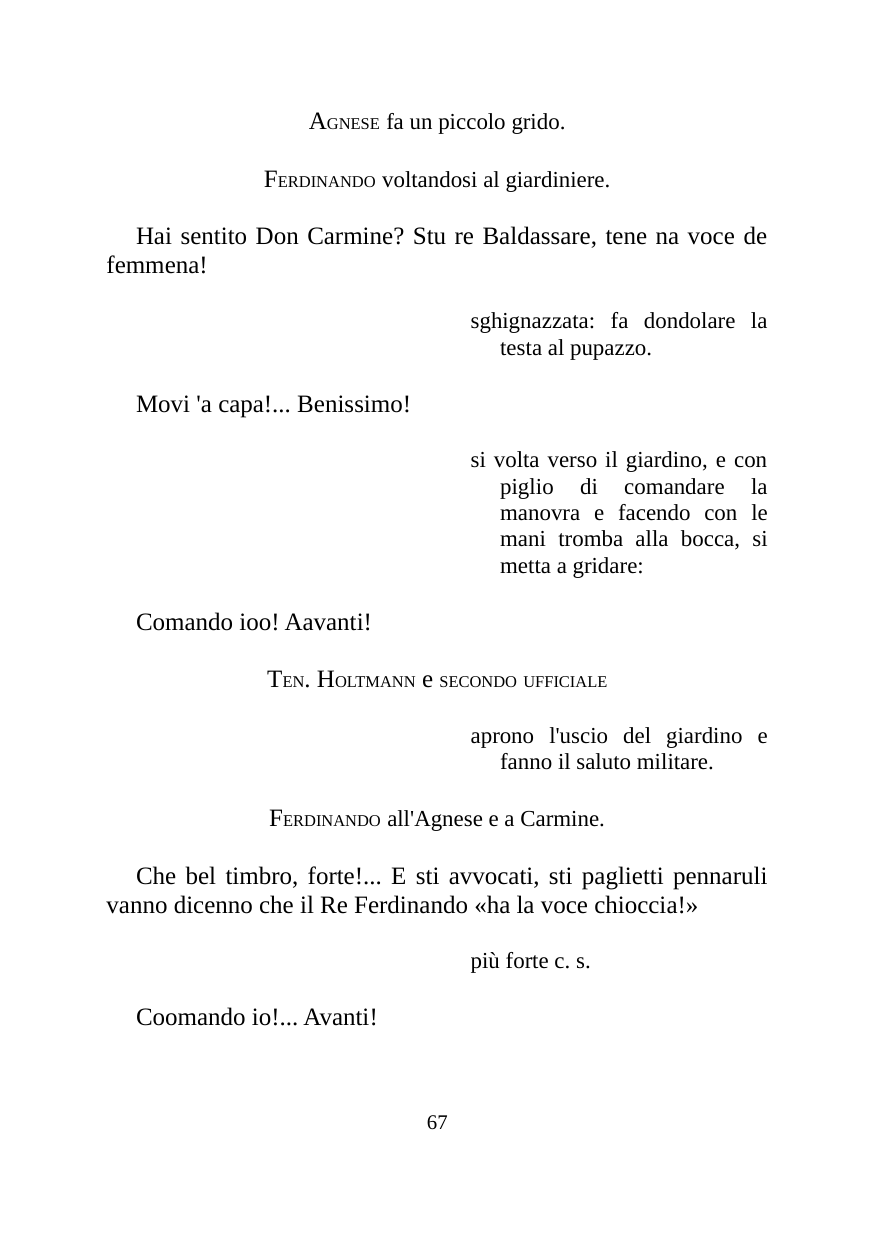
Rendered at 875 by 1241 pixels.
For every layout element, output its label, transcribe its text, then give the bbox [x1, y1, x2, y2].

text Agnese fa un piccolo grido. [106, 106, 768, 135]
text si volta verso il giardino, e con piglio di comandare la manovra e facendo con le mani tromba alla bocca, si metta a gridare: [470, 446, 768, 578]
text Ferdinando voltandosi al giardiniere. [106, 164, 768, 192]
text Comando ioo! Aavanti! [106, 607, 768, 636]
text sghignazzata: fa dondolare la testa al pupazzo. [470, 307, 768, 360]
text Ten. Holtmann e secondo ufficiale [106, 664, 768, 693]
text più forte c. s. [470, 947, 768, 973]
text Hai sentito Don Carmine? Stu re Baldassare, tene na voce de femmena! [106, 221, 768, 279]
text aprono l'uscio del giardino e fanno il saluto militare. [470, 722, 768, 775]
text Ferdinando all'Agnese e a Carmine. [106, 803, 768, 832]
text Movi 'a capa!... Benissimo! [106, 389, 768, 418]
text Coomando io!... Avanti! [106, 1002, 768, 1031]
text Che bel timbro, forte!... E sti avvocati, sti paglietti pennaruli vanno dicenno che il Re Ferdinando «ha la voce chioccia!» [106, 861, 768, 918]
